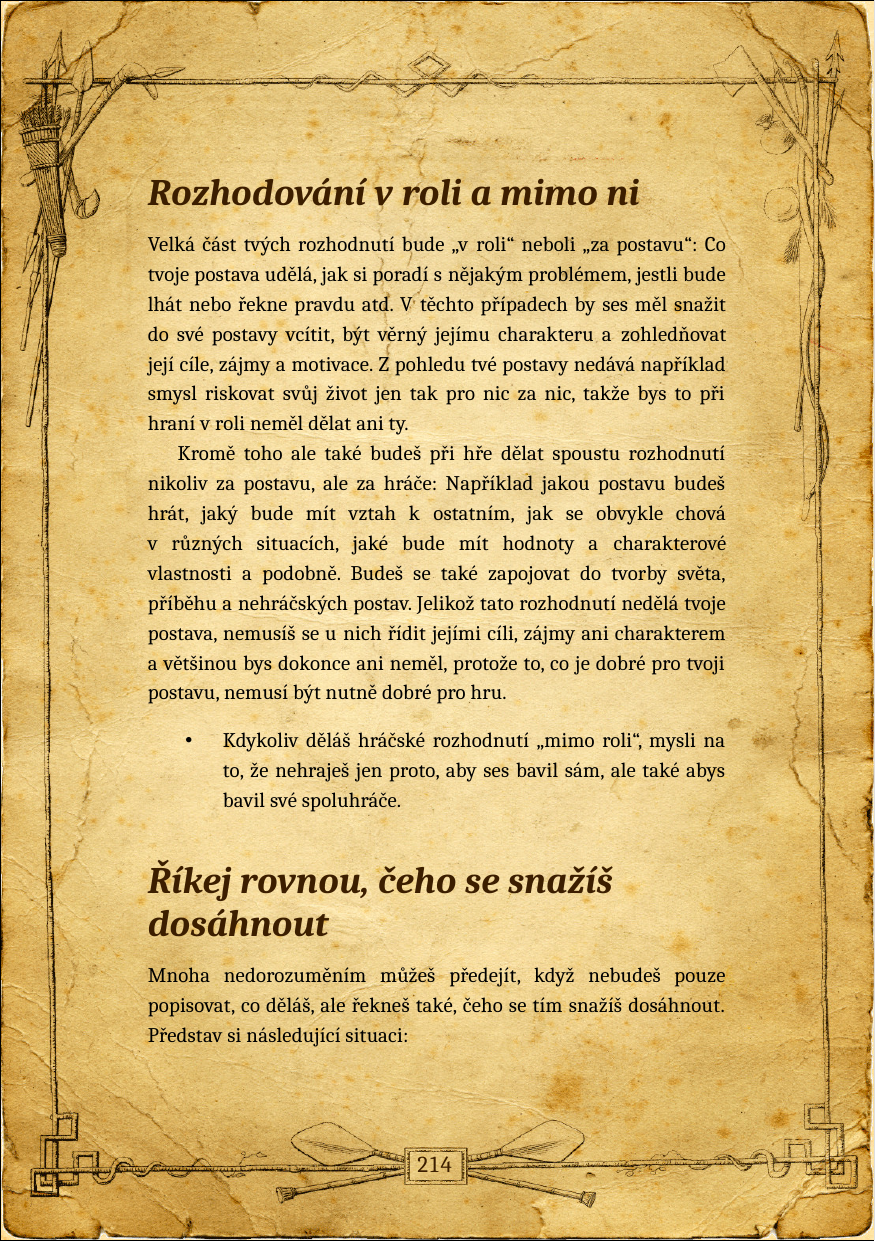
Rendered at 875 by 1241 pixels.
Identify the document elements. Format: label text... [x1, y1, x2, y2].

picture [1, 1, 874, 1240]
subtitle Říkej rovnou, čeho se snažíš dosáhnout [148, 860, 726, 946]
text Velká část tvých rozhodnutí bude „v⁠ roli“ neboli „za postavu“: Co tvoje postava udělá, jak si poradí s⁠ nějakým problémem, jestli bude lhát nebo řekne pravdu atd. V⁠ těchto případech by ses měl snažit do své postavy vcítit, být věrný jejímu charakteru a⁠ zohledňovat její cíle, zájmy a⁠ motivace. Z⁠ pohledu tvé postavy nedává například smysl riskovat svůj život jen tak pro nic za nic, takže bys to při hraní v⁠ roli neměl dělat ani ty. Kromě toho ale také budeš při hře dělat spoustu rozhodnutí nikoliv za postavu, ale za hráče: Například jakou postavu budeš hrát, jaký bude mít vztah k⁠ ostatním, jak se obvykle chová v⁠ různých situacích, jaké bude mít hodnoty a⁠ charakterové vlastnosti a⁠ podobně. Budeš se také zapojovat do tvorby světa, příběhu a⁠ nehráčských postav. Jelikož tato rozhodnutí nedělá tvoje postava, nemusíš se u⁠ nich řídit jejími cíli, zájmy ani charakterem a⁠ většinou bys dokonce ani neměl, protože to, co je dobré pro tvoji postavu, nemusí být nutně dobré pro hru. [148, 233, 726, 705]
list Kdykoliv děláš hráčské rozhodnutí „mimo roli“, mysli na to, že nehraješ jen proto, aby ses bavil sám, ale také abys bavil své spoluhráče. [185, 729, 726, 812]
text Mnoha nedorozuměním můžeš předejít, když nebudeš pouze popisovat, co děláš, ale řekneš také, čeho se tím snažíš dosáhnout. Představ si následující situaci: [148, 964, 726, 1047]
subtitle Rozhodování v⁠ roli a⁠ mimo ni [148, 172, 726, 215]
